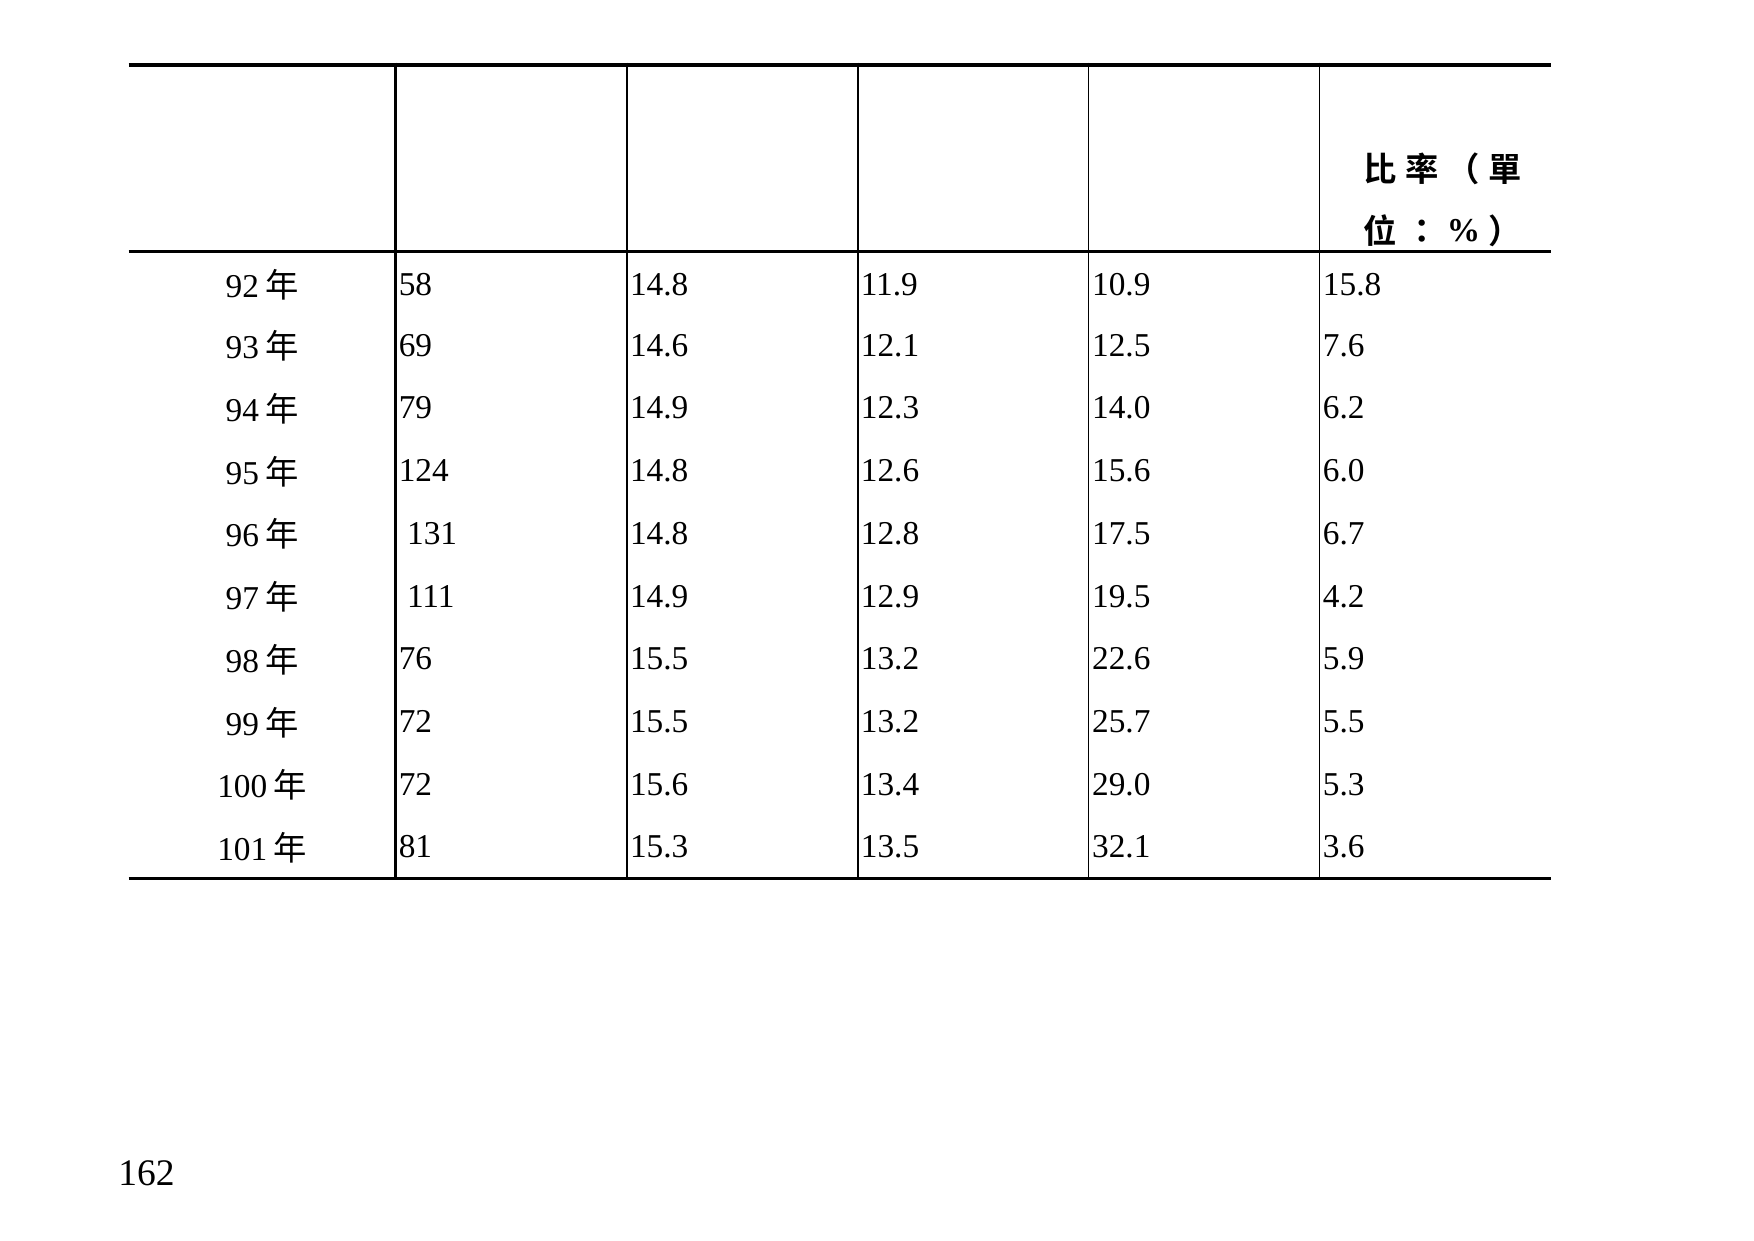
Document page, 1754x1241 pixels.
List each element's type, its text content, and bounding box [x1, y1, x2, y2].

table_cell 12.8 [859, 501, 1088, 564]
table_header [1089, 67, 1319, 250]
table_cell 111 [397, 564, 626, 626]
table_cell 58 [397, 253, 626, 313]
table_cell 72 [397, 752, 626, 814]
table_header [628, 67, 857, 250]
table_cell 29.0 [1089, 752, 1319, 814]
table_cell 95年 [129, 438, 394, 501]
table_cell 72 [397, 689, 626, 752]
table_cell 12.3 [859, 376, 1088, 438]
table_cell 5.9 [1320, 626, 1551, 689]
table_cell 97年 [129, 564, 394, 626]
table_cell 14.9 [628, 564, 857, 626]
table_cell 15.6 [1089, 438, 1319, 501]
table_cell 12.9 [859, 564, 1088, 626]
table_cell 12.6 [859, 438, 1088, 501]
table_cell 14.9 [628, 376, 857, 438]
table_cell 19.5 [1089, 564, 1319, 626]
table_cell 94年 [129, 376, 394, 438]
table_cell 92年 [129, 253, 394, 313]
table_cell 5.3 [1320, 752, 1551, 814]
table_cell 131 [397, 501, 626, 564]
table_header [859, 67, 1088, 250]
table_cell 99年 [129, 689, 394, 752]
table_cell 12.5 [1089, 313, 1319, 376]
table_cell 6.7 [1320, 501, 1551, 564]
table_cell 79 [397, 376, 626, 438]
table_cell 15.3 [628, 815, 857, 877]
table_cell 4.2 [1320, 564, 1551, 626]
table_cell 93年 [129, 313, 394, 376]
table_cell 15.5 [628, 626, 857, 689]
table_cell 69 [397, 313, 626, 376]
table_cell 100年 [129, 752, 394, 814]
table_cell 7.6 [1320, 313, 1551, 376]
table_cell 98年 [129, 626, 394, 689]
table_cell 101年 [129, 815, 394, 877]
table_header 比率（單位：%） [1320, 67, 1551, 250]
table_cell 22.6 [1089, 626, 1319, 689]
table_cell 11.9 [859, 253, 1088, 313]
table_header [129, 67, 394, 250]
table_cell 14.8 [628, 438, 857, 501]
table_cell 25.7 [1089, 689, 1319, 752]
table_cell 13.5 [859, 815, 1088, 877]
table_cell 5.5 [1320, 689, 1551, 752]
table_cell 13.2 [859, 626, 1088, 689]
table_cell 15.5 [628, 689, 857, 752]
table_cell 17.5 [1089, 501, 1319, 564]
table_cell 14.8 [628, 501, 857, 564]
table_cell 13.2 [859, 689, 1088, 752]
table_cell 12.1 [859, 313, 1088, 376]
table_cell 15.8 [1320, 253, 1551, 313]
table_cell 124 [397, 438, 626, 501]
table_cell 6.2 [1320, 376, 1551, 438]
table_header [397, 67, 626, 250]
table_cell 3.6 [1320, 815, 1551, 877]
table_cell 14.8 [628, 253, 857, 313]
table_cell 14.0 [1089, 376, 1319, 438]
table_cell 6.0 [1320, 438, 1551, 501]
table_cell 13.4 [859, 752, 1088, 814]
table_cell 76 [397, 626, 626, 689]
table_cell 96年 [129, 501, 394, 564]
table_cell 14.6 [628, 313, 857, 376]
table_cell 10.9 [1089, 253, 1319, 313]
table_cell 81 [397, 815, 626, 877]
table_cell 15.6 [628, 752, 857, 814]
table_cell 32.1 [1089, 815, 1319, 877]
